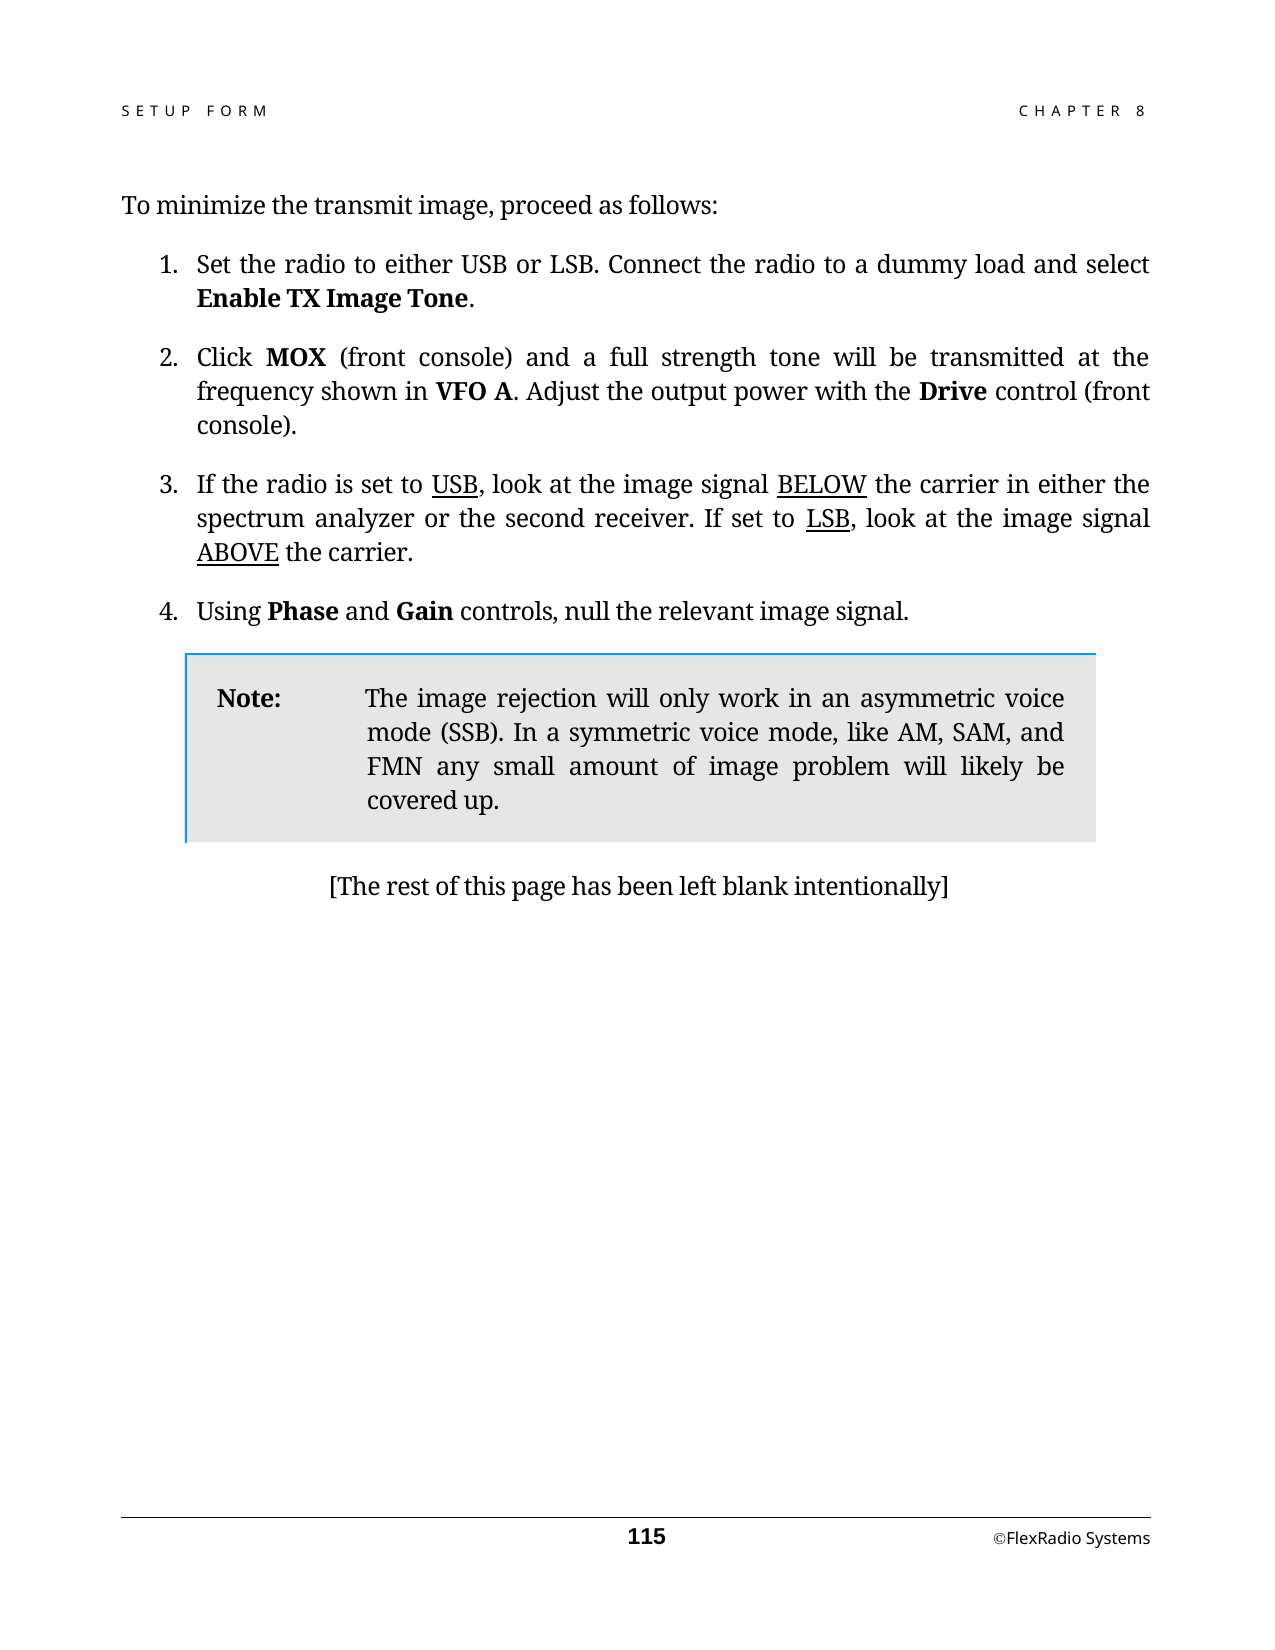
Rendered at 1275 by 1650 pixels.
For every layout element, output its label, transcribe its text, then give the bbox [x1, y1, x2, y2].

list Set the radio to either USB or LSB. Connect the radio to a dummy load and select Enable TX Image Tone. [159, 247, 1151, 315]
list If the radio is set to USB, look at the image signal BELOW the carrier in either the spectrum analyzer or the second receiver. If set to LSB, look at the image signal ABOVE the carrier. [159, 467, 1151, 569]
list Using Phase and Gain controls, null the relevant image signal. [159, 594, 1151, 628]
list Click MOX (front console) and a full strength tone will be transmitted at the frequency shown in VFO A. Adjust the output power with the Drive control (front console). [159, 340, 1151, 442]
text Note: The image rejection will only work in an asymmetric voice mode (SSB). In a symmetric voice mode, like AM, SAM, and FMN any small amount of image problem will likely be covered up. [187, 655, 1096, 842]
text [The rest of this page has been left blank intentionally] [121, 868, 1151, 903]
text To minimize the transmit image, proceed as follows: [121, 187, 1151, 222]
